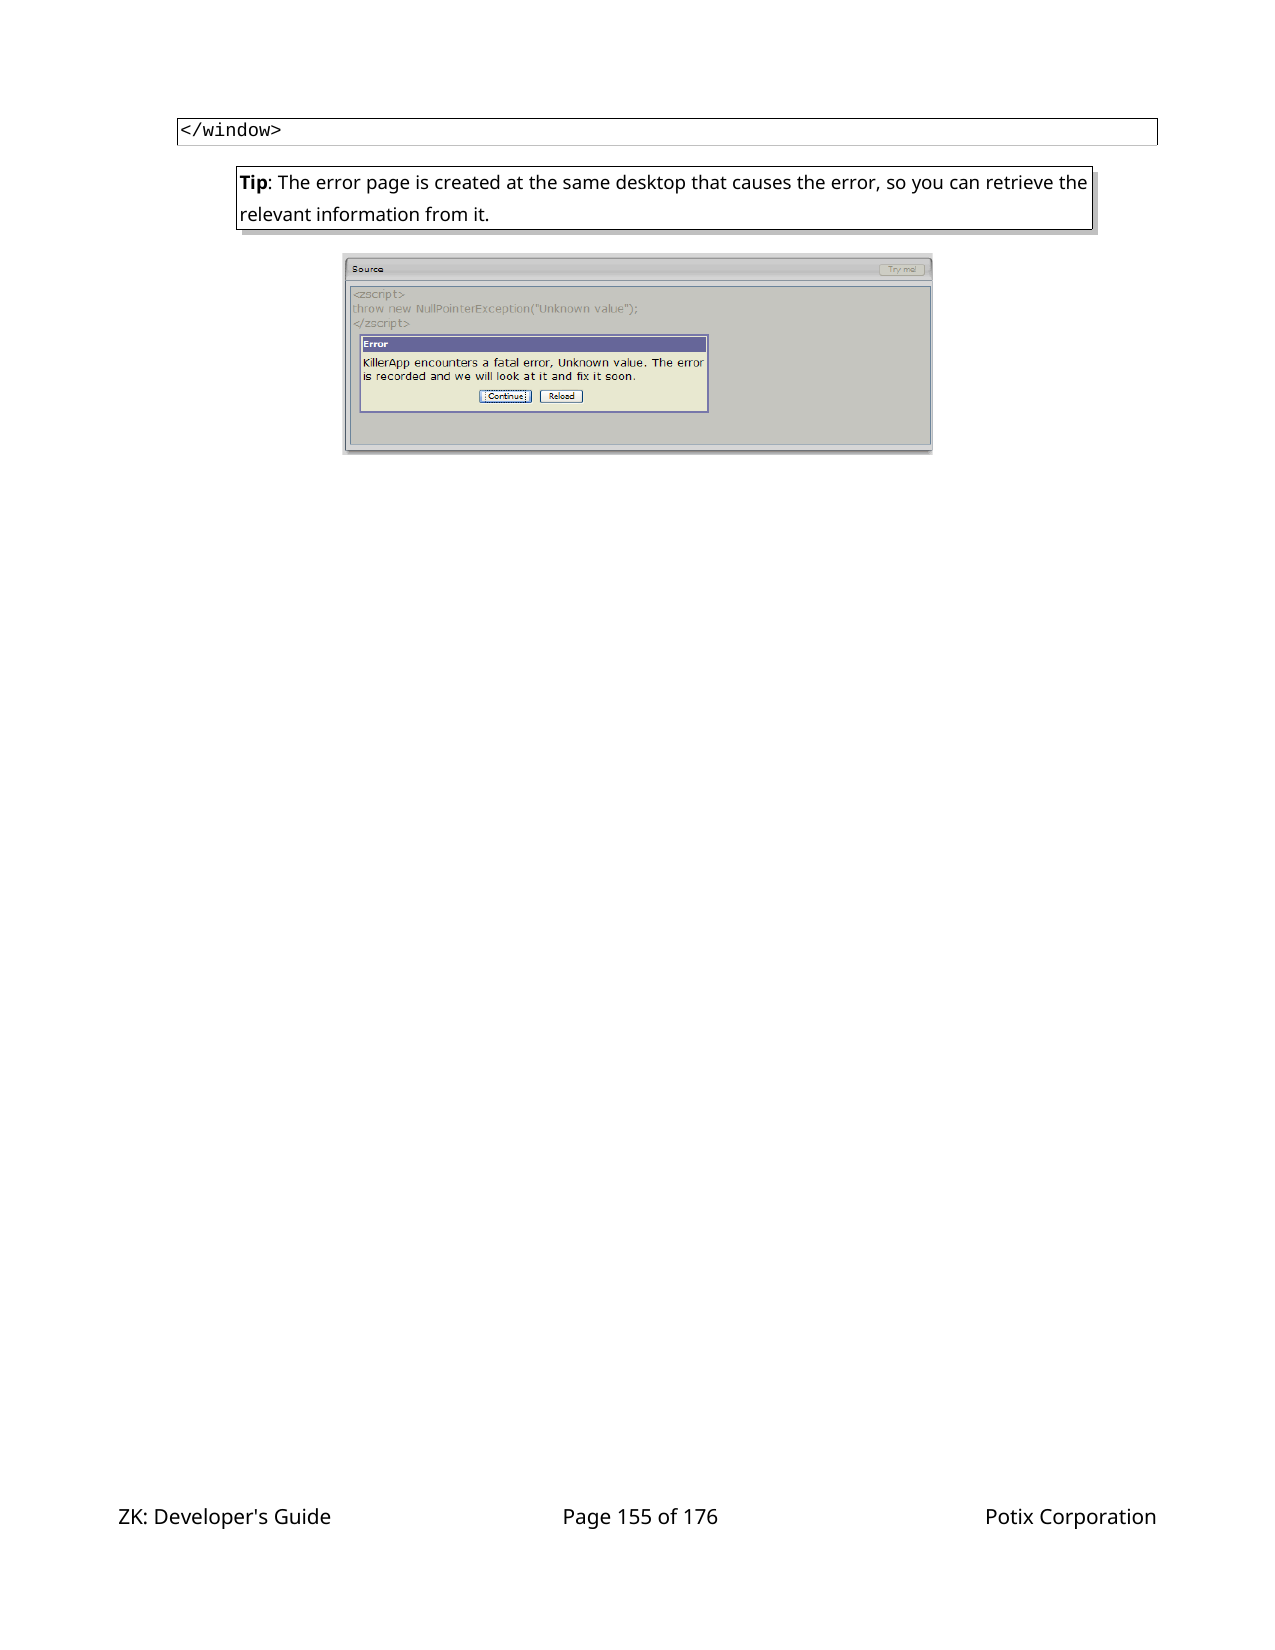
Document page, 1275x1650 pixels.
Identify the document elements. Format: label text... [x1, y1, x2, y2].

text Tip: The error page is created at the same desktop that causes the error, so you can retrieve the relevant information from it. [237, 167, 1092, 229]
text </window> [178, 119, 1157, 145]
picture [342, 253, 933, 455]
